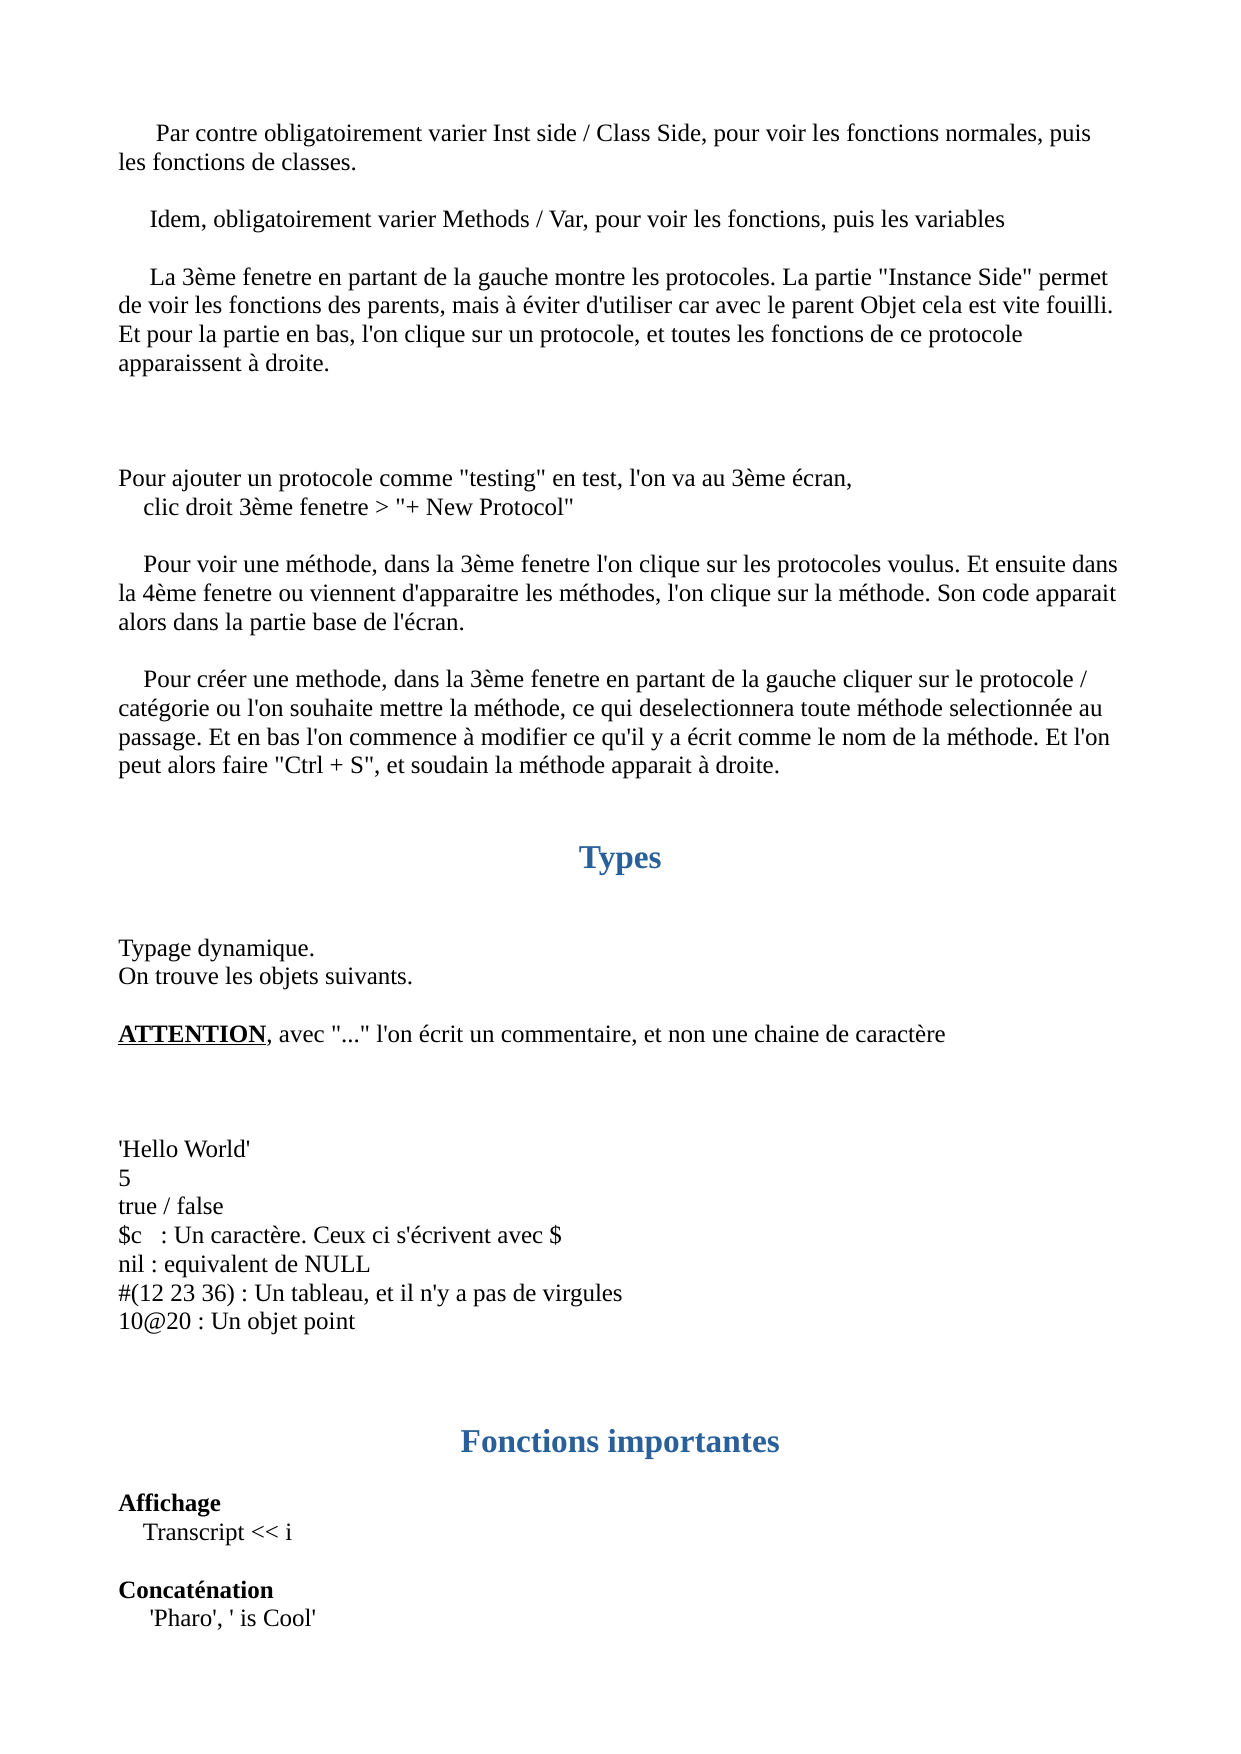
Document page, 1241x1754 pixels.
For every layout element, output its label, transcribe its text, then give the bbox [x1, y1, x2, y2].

text Typage dynamique. [118, 933, 1122, 961]
text 'Pharo', ' is Cool' [118, 1603, 1122, 1632]
text Transcript << i [118, 1517, 1122, 1546]
text 5 [118, 1163, 1122, 1191]
text Types [118, 837, 1122, 875]
text #(12 23 36) : Un tableau, et il n'y a pas de virgules [118, 1278, 1122, 1306]
text true / false [118, 1191, 1122, 1220]
text Affichage [118, 1488, 1122, 1517]
text Pour créer une methode, dans la 3ème fenetre en partant de la gauche cliquer sur le protocole / catégorie ou l'on souhaite mettre la méthode, ce qui deselectionnera toute méthode selectionnée au passage. Et en bas l'on commence à modifier ce qu'il y a écrit comme le nom de la méthode. Et l'on peut alors faire "Ctrl + S", et soudain la méthode apparait à droite. [118, 664, 1122, 779]
text Pour ajouter un protocole comme "testing" en test, l'on va au 3ème écran, [118, 463, 1122, 492]
text nil : equivalent de NULL [118, 1249, 1122, 1278]
text La 3ème fenetre en partant de la gauche montre les protocoles. La partie "Instance Side" permet de voir les fonctions des parents, mais à éviter d'utiliser car avec le parent Objet cela est vite fouilli. Et pour la partie en bas, l'on clique sur un protocole, et toutes les fonctions de ce protocole apparaissent à droite. [118, 262, 1122, 377]
text Concaténation [118, 1575, 1122, 1603]
text ATTENTION, avec "..." l'on écrit un commentaire, et non une chaine de caractère [118, 1019, 1122, 1048]
text 10@20 : Un objet point [118, 1306, 1122, 1335]
text clic droit 3ème fenetre > "+ New Protocol" [118, 492, 1122, 521]
text 'Hello World' [118, 1134, 1122, 1163]
text On trouve les objets suivants. [118, 961, 1122, 990]
text Par contre obligatoirement varier Inst side / Class Side, pour voir les fonctions normales, puis les fonctions de classes. [118, 118, 1122, 176]
text $c : Un caractère. Ceux ci s'écrivent avec $ [118, 1220, 1122, 1249]
text Idem, obligatoirement varier Methods / Var, pour voir les fonctions, puis les variables [118, 204, 1122, 233]
text Fonctions importantes [118, 1421, 1122, 1460]
text Pour voir une méthode, dans la 3ème fenetre l'on clique sur les protocoles voulus. Et ensuite dans la 4ème fenetre ou viennent d'apparaitre les méthodes, l'on clique sur la méthode. Son code apparait alors dans la partie base de l'écran. [118, 549, 1122, 636]
